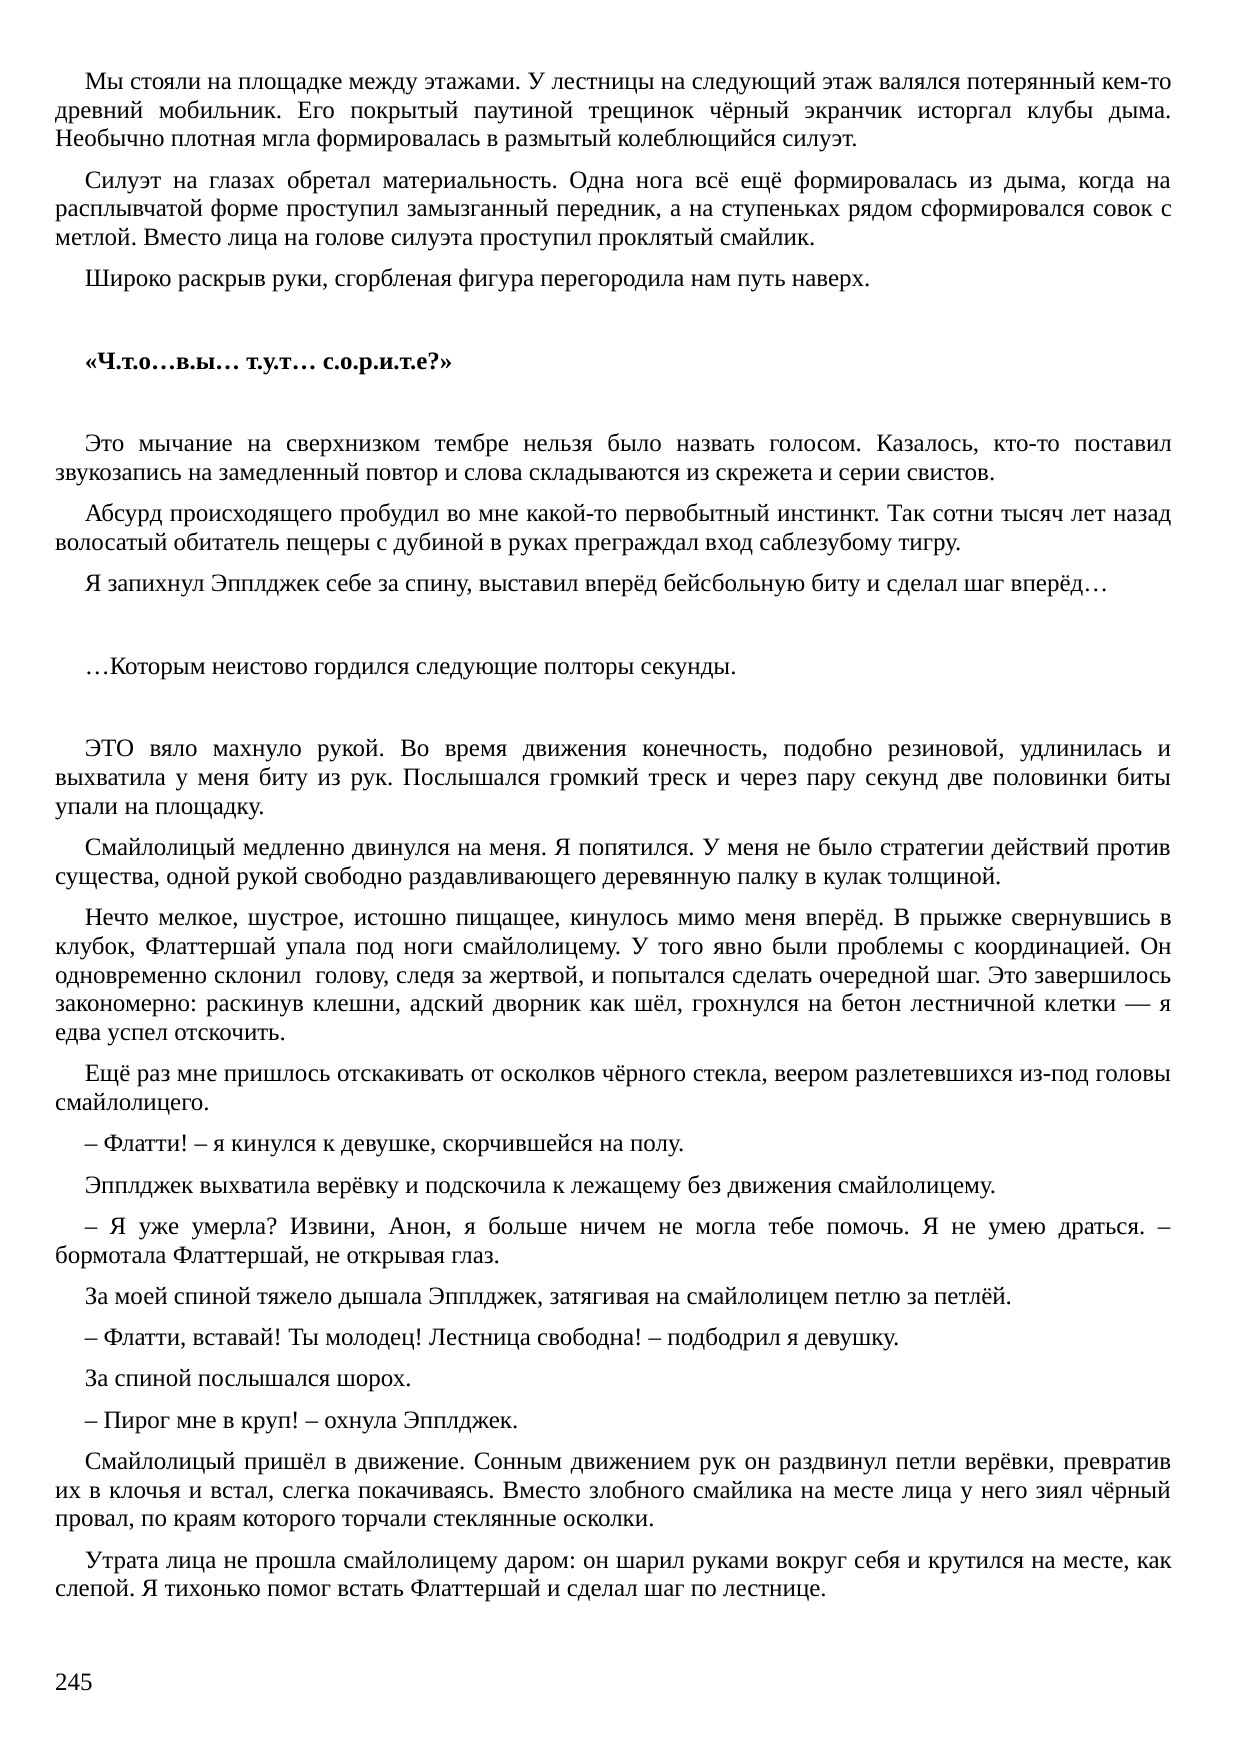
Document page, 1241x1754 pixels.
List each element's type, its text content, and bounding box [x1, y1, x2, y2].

text Абсурд происходящего пробудил во мне какой-то первобытный инстинкт. Так сотни тысяч лет назад волосатый обитатель пещеры с дубиной в руках преграждал вход саблезубому тигру. [55, 498, 1173, 556]
text Смайлолицый пришёл в движение. Сонным движением рук он раздвинул петли верёвки, превратив их в клочья и встал, слегка покачиваясь. Вместо злобного смайлика на месте лица у него зиял чёрный провал, по краям которого торчали стеклянные осколки. [55, 1446, 1173, 1532]
text «Ч.т.о…в.ы… т.у.т… с.о.р.и.т.е?» [55, 346, 1173, 375]
text – Флатти! – я кинулся к девушке, скорчившейся на полу. [55, 1128, 1173, 1157]
text За спиной послышался шорох. [55, 1363, 1173, 1392]
text Нечто мелкое, шустрое, истошно пищащее, кинулось мимо меня вперёд. В прыжке свернувшись в клубок, Флаттершай упала под ноги смайлолицему. У того явно были проблемы с координацией. Он одновременно склонил голову, следя за жертвой, и попытался сделать очередной шаг. Это завершилось закономерно: раскинув клешни, адский дворник как шёл, грохнулся на бетон лестничной клетки — я едва успел отскочить. [55, 902, 1173, 1046]
text Мы стояли на площадке между этажами. У лестницы на следующий этаж валялся потерянный кем-то древний мобильник. Его покрытый паутиной трещинок чёрный экранчик исторгал клубы дыма. Необычно плотная мгла формировалась в размытый колеблющийся силуэт. [55, 66, 1173, 152]
text Эпплджек выхватила верёвку и подскочила к лежащему без движения смайлолицему. [55, 1170, 1173, 1198]
text Силуэт на глазах обретал материальность. Одна нога всё ещё формировалась из дыма, когда на расплывчатой форме проступил замызганный передник, а на ступеньках рядом сформировался совок с метлой. Вместо лица на голове силуэта проступил проклятый смайлик. [55, 165, 1173, 251]
text За моей спиной тяжело дышала Эпплджек, затягивая на смайлолицем петлю за петлёй. [55, 1281, 1173, 1310]
text Это мычание на сверхнизком тембре нельзя было назвать голосом. Казалось, кто-то поставил звукозапись на замедленный повтор и слова складываются из скрежета и серии свистов. [55, 428, 1173, 486]
text ЭТО вяло махнуло рукой. Во время движения конечность, подобно резиновой, удлинилась и выхватила у меня биту из рук. Послышался громкий треск и через пару секунд две половинки биты упали на площадку. [55, 733, 1173, 820]
text Широко раскрыв руки, сгорбленая фигура перегородила нам путь наверх. [55, 263, 1173, 292]
text Я запихнул Эпплджек себе за спину, выставил вперёд бейсбольную биту и сделал шаг вперёд… [55, 568, 1173, 597]
text Ещё раз мне пришлось отскакивать от осколков чёрного стекла, веером разлетевшихся из-под головы смайлолицего. [55, 1058, 1173, 1116]
text – Пирог мне в круп! – охнула Эпплджек. [55, 1405, 1173, 1433]
text Смайлолицый медленно двинулся на меня. Я попятился. У меня не было стратегии действий против существа, одной рукой свободно раздавливающего деревянную палку в кулак толщиной. [55, 832, 1173, 890]
text – Я уже умерла? Извини, Анон, я больше ничем не могла тебе помочь. Я не умею драться. – бормотала Флаттершай, не открывая глаз. [55, 1211, 1173, 1268]
text Утрата лица не прошла смайлолицему даром: он шарил руками вокруг себя и крутился на месте, как слепой. Я тихонько помог встать Флаттершай и сделал шаг по лестнице. [55, 1545, 1173, 1602]
text …Которым неистово гордился следующие полторы секунды. [55, 651, 1173, 680]
text – Флатти, вставай! Ты молодец! Лестница свободна! – подбодрил я девушку. [55, 1322, 1173, 1351]
